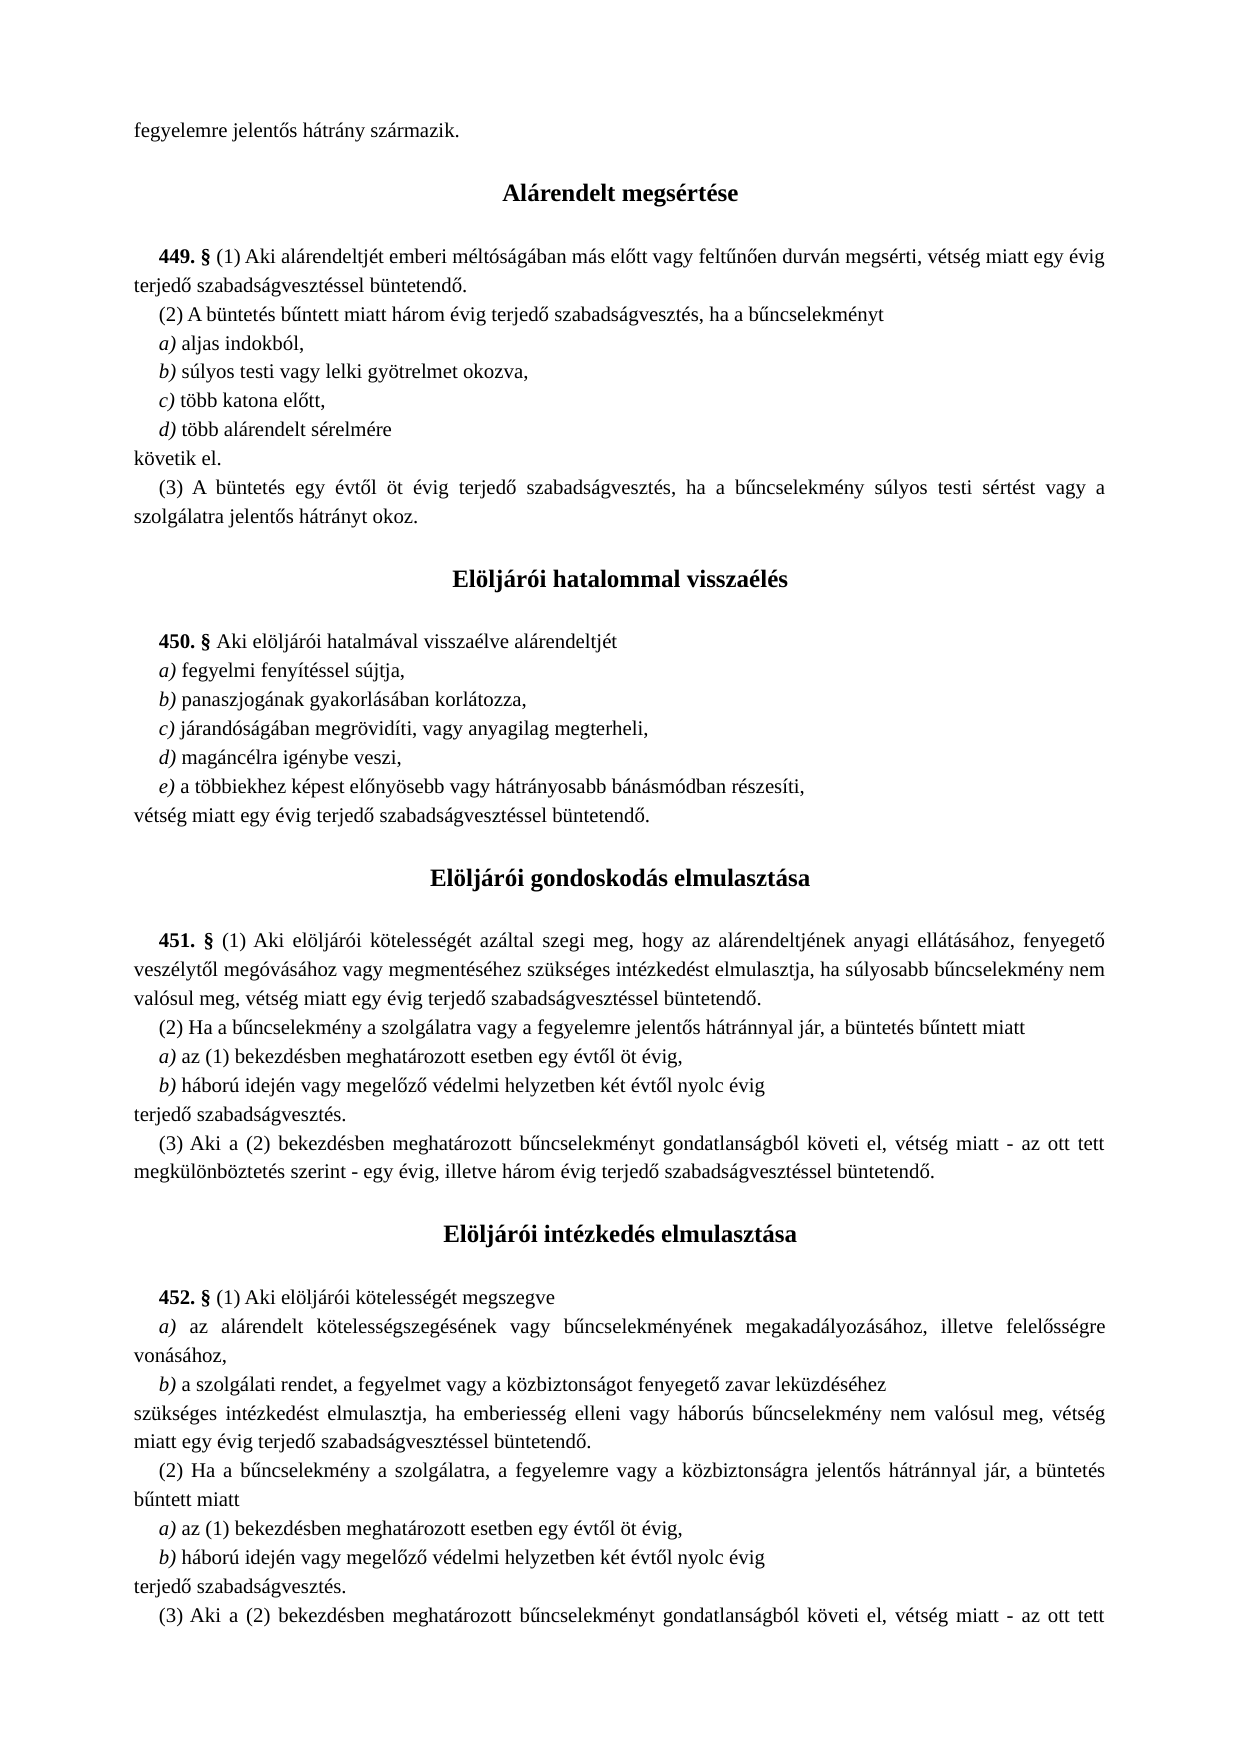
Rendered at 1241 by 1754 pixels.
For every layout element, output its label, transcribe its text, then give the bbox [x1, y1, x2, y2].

text (3) Aki a (2) bekezdésben meghatározott bűncselekményt gondatlanságból követi el, vétség miatt - az ott tett [134, 1602, 1106, 1627]
text Elöljárói intézkedés elmulasztása [134, 1219, 1106, 1248]
text b) a szolgálati rendet, a fegyelmet vagy a közbiztonságot fenyegető zavar leküzdéséhez [134, 1372, 1106, 1396]
text a) fegyelmi fenyítéssel sújtja, [134, 658, 1106, 682]
text (2) A büntetés bűntett miatt három évig terjedő szabadságvesztés, ha a bűncselekményt [134, 302, 1106, 326]
text követik el. [134, 446, 1106, 470]
text b) panaszjogának gyakorlásában korlátozza, [134, 687, 1106, 711]
text c) több katona előtt, [134, 388, 1106, 412]
text a) az (1) bekezdésben meghatározott esetben egy évtől öt évig, [134, 1044, 1106, 1068]
text (2) Ha a bűncselekmény a szolgálatra vagy a fegyelemre jelentős hátránnyal jár, a büntetés bűntett miatt [134, 1015, 1106, 1039]
text vétség miatt egy évig terjedő szabadságvesztéssel büntetendő. [134, 803, 1106, 827]
text (3) A büntetés egy évtől öt évig terjedő szabadságvesztés, ha a bűncselekmény súlyos testi sértést vagy a szolgálatra jelentős hátrányt okoz. [134, 475, 1106, 528]
text Alárendelt megsértése [134, 178, 1106, 207]
text c) járandóságában megrövidíti, vagy anyagilag megterheli, [134, 716, 1106, 740]
text a) aljas indokból, [134, 331, 1106, 354]
text 451. § (1) Aki elöljárói kötelességét azáltal szegi meg, hogy az alárendeltjének anyagi ellátásához, fenyegető veszélytől megóvásához vagy megmentéséhez szükséges intézkedést elmulasztja, ha súlyosabb bűncselekmény nem valósul meg, vétség miatt egy évig terjedő szabadságvesztéssel büntetendő. [134, 928, 1106, 1010]
text 452. § (1) Aki elöljárói kötelességét megszegve [134, 1285, 1106, 1309]
text (2) Ha a bűncselekmény a szolgálatra, a fegyelemre vagy a közbiztonságra jelentős hátránnyal jár, a büntetés bűntett miatt [134, 1458, 1106, 1511]
text d) magáncélra igénybe veszi, [134, 745, 1106, 769]
text Elöljárói gondoskodás elmulasztása [134, 863, 1106, 891]
text szükséges intézkedést elmulasztja, ha emberiesség elleni vagy háborús bűncselekmény nem valósul meg, vétség miatt egy évig terjedő szabadságvesztéssel büntetendő. [134, 1401, 1106, 1453]
text 449. § (1) Aki alárendeltjét emberi méltóságában más előtt vagy feltűnően durván megsérti, vétség miatt egy évig terjedő szabadságvesztéssel büntetendő. [134, 244, 1106, 297]
text b) háború idején vagy megelőző védelmi helyzetben két évtől nyolc évig [134, 1073, 1106, 1097]
text a) az alárendelt kötelességszegésének vagy bűncselekményének megakadályozásához, illetve felelősségre vonásához, [134, 1314, 1106, 1367]
text b) háború idején vagy megelőző védelmi helyzetben két évtől nyolc évig [134, 1545, 1106, 1569]
text fegyelemre jelentős hátrány származik. [134, 118, 1106, 142]
text terjedő szabadságvesztés. [134, 1102, 1106, 1126]
text (3) Aki a (2) bekezdésben meghatározott bűncselekményt gondatlanságból követi el, vétség miatt - az ott tett megkülönböztetés szerint - egy évig, illetve három évig terjedő szabadságvesztéssel büntetendő. [134, 1130, 1106, 1183]
text b) súlyos testi vagy lelki gyötrelmet okozva, [134, 359, 1106, 383]
text 450. § Aki elöljárói hatalmával visszaélve alárendeltjét [134, 629, 1106, 653]
text a) az (1) bekezdésben meghatározott esetben egy évtől öt évig, [134, 1516, 1106, 1540]
text e) a többiekhez képest előnyösebb vagy hátrányosabb bánásmódban részesíti, [134, 774, 1106, 798]
text d) több alárendelt sérelmére [134, 417, 1106, 441]
text terjedő szabadságvesztés. [134, 1574, 1106, 1598]
text Elöljárói hatalommal visszaélés [134, 564, 1106, 592]
